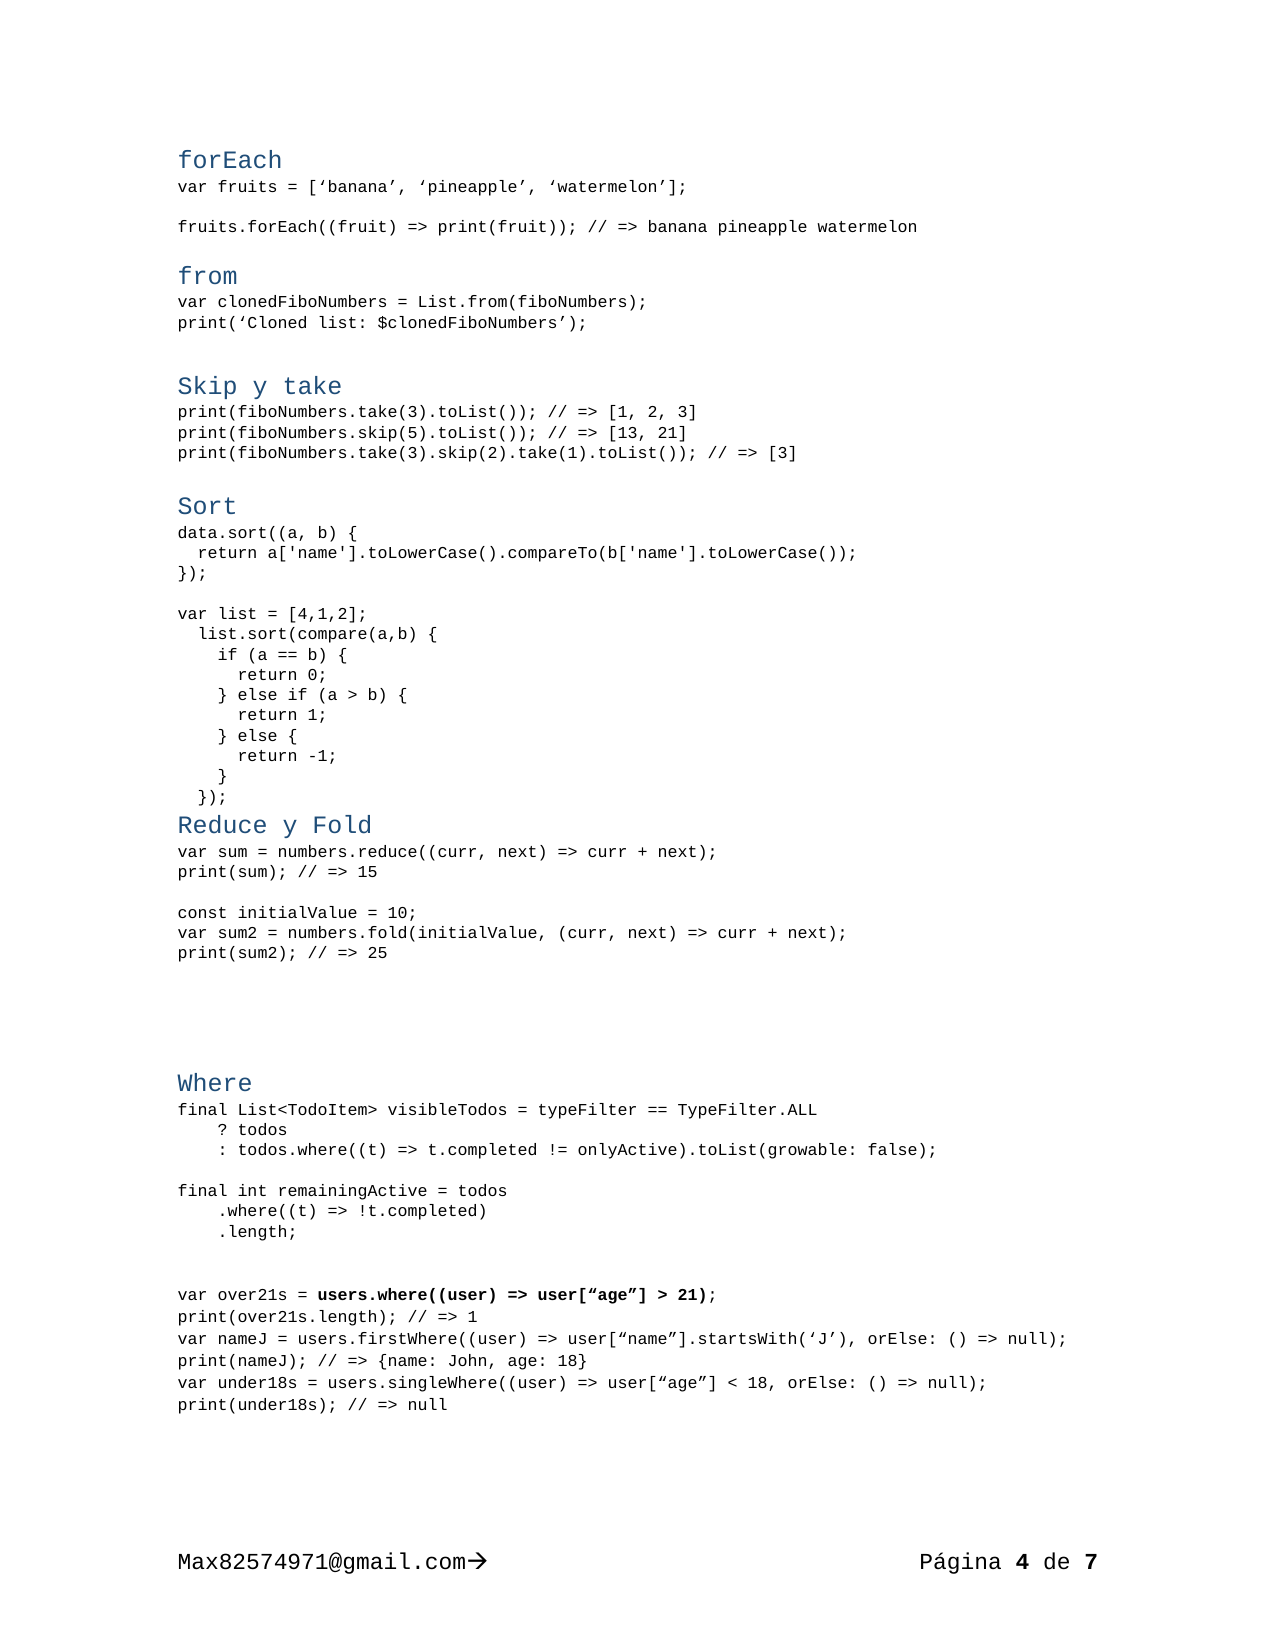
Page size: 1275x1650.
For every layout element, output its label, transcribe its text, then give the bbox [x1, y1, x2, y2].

subtitle from [177, 263, 1098, 292]
text return 1; [177, 707, 1098, 726]
text print(sum2); // => 25 [177, 945, 1098, 964]
text var fruits = [‘banana’, ‘pineapple’, ‘watermelon’]; [177, 178, 1098, 197]
text .length; [177, 1223, 1098, 1242]
text var nameJ = users.firstWhere((user) => user[“name”].startsWith(‘J’), orElse: () => null); [177, 1330, 1098, 1349]
text list.sort(compare(a,b) { [177, 626, 1098, 644]
text print(fiboNumbers.take(3).toList()); // => [1, 2, 3] [177, 404, 1098, 423]
text var clonedFiboNumbers = List.from(fiboNumbers); [177, 294, 1098, 313]
text } else { [177, 727, 1098, 746]
text print(fiboNumbers.skip(5).toList()); // => [13, 21] [177, 424, 1098, 443]
text return -1; [177, 748, 1098, 766]
text var list = [4,1,2]; [177, 605, 1098, 624]
text print(over21s.length); // => 1 [177, 1308, 1098, 1327]
text print(‘Cloned list: $clonedFiboNumbers’); [177, 314, 1098, 333]
text var sum2 = numbers.fold(initialValue, (curr, next) => curr + next); [177, 924, 1098, 943]
text final List<TodoItem> visibleTodos = typeFilter == TypeFilter.ALL [177, 1101, 1098, 1120]
text print(under18s); // => null [177, 1397, 1098, 1416]
text final int remainingActive = todos [177, 1183, 1098, 1201]
text ? todos [177, 1122, 1098, 1141]
text print(sum); // => 15 [177, 863, 1098, 882]
text fruits.forEach((fruit) => print(fruit)); // => banana pineapple watermelon [177, 219, 1098, 238]
text return 0; [177, 666, 1098, 685]
text data.sort((a, b) { [177, 524, 1098, 543]
subtitle Sort [177, 494, 1098, 522]
text return a['name'].toLowerCase().compareTo(b['name'].toLowerCase()); [177, 544, 1098, 563]
text } [177, 768, 1098, 787]
text }); [177, 788, 1098, 807]
text } else if (a > b) { [177, 687, 1098, 706]
text const initialValue = 10; [177, 904, 1098, 923]
subtitle forEach [177, 148, 1098, 176]
text var over21s = users.where((user) => user[“age”] > 21); [177, 1286, 1098, 1305]
text var sum = numbers.reduce((curr, next) => curr + next); [177, 843, 1098, 862]
subtitle Skip y take [177, 373, 1098, 402]
text print(fiboNumbers.take(3).skip(2).take(1).toList()); // => [3] [177, 445, 1098, 463]
text var under18s = users.singleWhere((user) => user[“age”] < 18, orElse: () => null); [177, 1375, 1098, 1394]
text if (a == b) { [177, 646, 1098, 665]
text print(nameJ); // => {name: John, age: 18} [177, 1353, 1098, 1371]
text .where((t) => !t.completed) [177, 1203, 1098, 1222]
subtitle Where [177, 1071, 1098, 1099]
text }); [177, 565, 1098, 584]
text : todos.where((t) => t.completed != onlyActive).toList(growable: false); [177, 1142, 1098, 1161]
subtitle Reduce y Fold [177, 813, 1098, 841]
